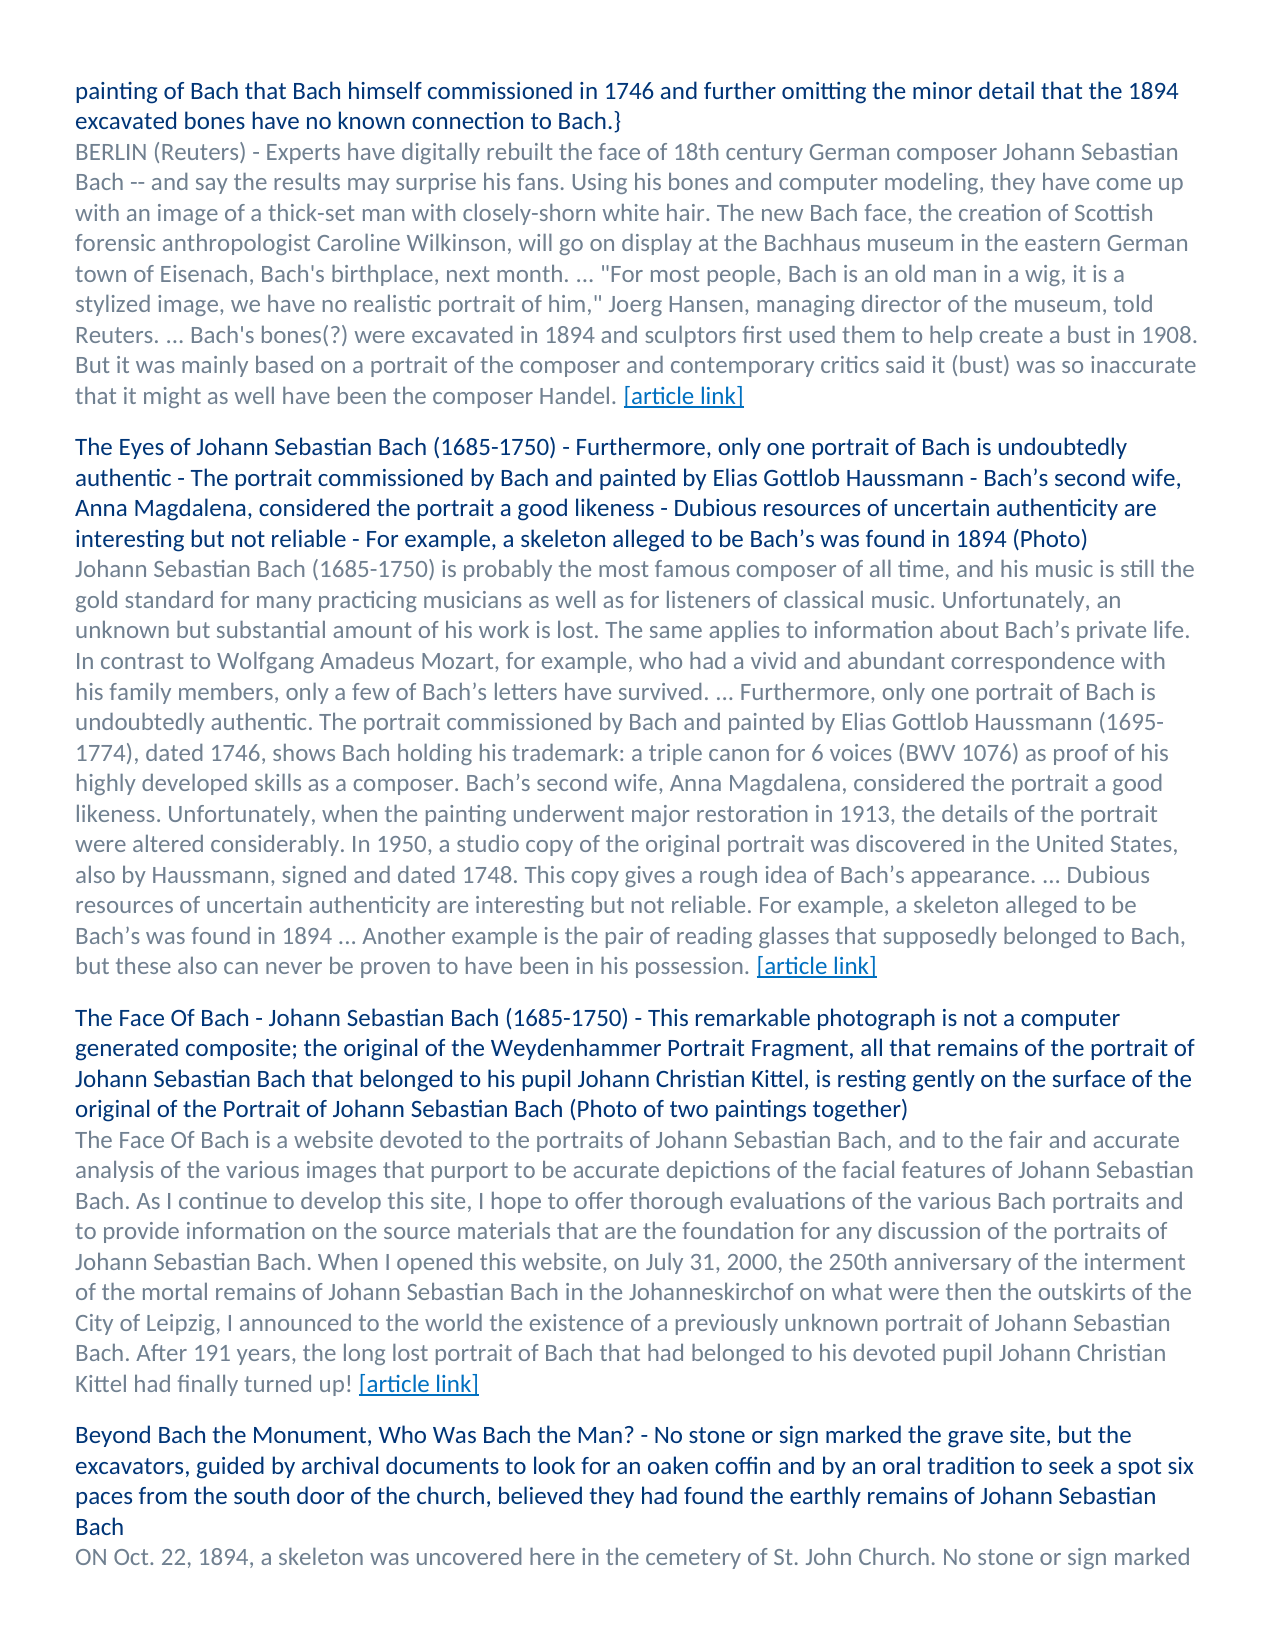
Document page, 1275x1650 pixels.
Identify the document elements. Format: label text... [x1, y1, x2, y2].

text The Face Of Bach - Johann Sebastian Bach (1685-1750) - This remarkable photograph is not a computer generated composite; the original of the Weydenhammer Portrait Fragment, all that remains of the portrait of Johann Sebastian Bach that belonged to his pupil Johann Christian Kittel, is resting gently on the surface of the original of the Portrait of Johann Sebastian Bach (Photo of two paintings together) The Face Of Bach is a website devoted to the portraits of Johann Sebastian Bach, and to the fair and accurate analysis of the various images that purport to be accurate depictions of the facial features of Johann Sebastian Bach. As I continue to develop this site, I hope to offer thorough evaluations of the various Bach portraits and to provide information on the source materials that are the foundation for any discussion of the portraits of Johann Sebastian Bach. When I opened this website, on July 31, 2000, the 250th anniversary of the interment of the mortal remains of Johann Sebastian Bach in the Johanneskirchof on what were then the outskirts of the City of Leipzig, I announced to the world the existence of a previously unknown portrait of Johann Sebastian Bach. After 191 years, the long lost portrait of Bach that had belonged to his devoted pupil Johann Christian Kittel had finally turned up! [article link] [75, 1002, 1200, 1398]
text painting of Bach that Bach himself commissioned in 1746 and further omitting the minor detail that the 1894 excavated bones have no known connection to Bach.} BERLIN (Reuters) - Experts have digitally rebuilt the face of 18th century German composer Johann Sebastian Bach -- and say the results may surprise his fans. Using his bones and computer modeling, they have come up with an image of a thick-set man with closely-shorn white hair. The new Bach face, the creation of Scottish forensic anthropologist Caroline Wilkinson, will go on display at the Bachhaus museum in the eastern German town of Eisenach, Bach's birthplace, next month. ... "For most people, Bach is an old man in a wig, it is a stylized image, we have no realistic portrait of him," Joerg Hansen, managing director of the museum, told Reuters. ... Bach's bones(?) were excavated in 1894 and sculptors first used them to help create a bust in 1908. But it was mainly based on a portrait of the composer and contemporary critics said it (bust) was so inaccurate that it might as well have been the composer Handel. [article link] [75, 75, 1200, 411]
text Beyond Bach the Monument, Who Was Bach the Man? - No stone or sign marked the grave site, but the excavators, guided by archival documents to look for an oaken coffin and by an oral tradition to seek a spot six paces from the south door of the church, believed they had found the earthly remains of Johann Sebastian Bach ON Oct. 22, 1894, a skeleton was uncovered here in the cemetery of St. John Church. No stone or sign marked [75, 1419, 1200, 1572]
text The Eyes of Johann Sebastian Bach (1685-1750) - Furthermore, only one portrait of Bach is undoubtedly authentic - The portrait commissioned by Bach and painted by Elias Gottlob Haussmann - Bach’s second wife, Anna Magdalena, considered the portrait a good likeness - Dubious resources of uncertain authenticity are interesting but not reliable - For example, a skeleton alleged to be Bach’s was found in 1894 (Photo) Johann Sebastian Bach (1685-1750) is probably the most famous composer of all time, and his music is still the gold standard for many practicing musicians as well as for listeners of classical music. Unfortunately, an unknown but substantial amount of his work is lost. The same applies to information about Bach’s private life. In contrast to Wolfgang Amadeus Mozart, for example, who had a vivid and abundant correspondence with his family members, only a few of Bach’s letters have survived. ... Furthermore, only one portrait of Bach is undoubtedly authentic. The portrait commissioned by Bach and painted by Elias Gottlob Haussmann (1695-1774), dated 1746, shows Bach holding his trademark: a triple canon for 6 voices (BWV 1076) as proof of his highly developed skills as a composer. Bach’s second wife, Anna Magdalena, considered the portrait a good likeness. Unfortunately, when the painting underwent major restoration in 1913, the details of the portrait were altered considerably. In 1950, a studio copy of the original portrait was discovered in the United States, also by Haussmann, signed and dated 1748. This copy gives a rough idea of Bach’s appearance. ... Dubious resources of uncertain authenticity are interesting but not reliable. For example, a skeleton alleged to be Bach’s was found in 1894 ... Another example is the pair of reading glasses that supposedly belonged to Bach, but these also can never be proven to have been in his possession. [article link] [75, 432, 1200, 981]
